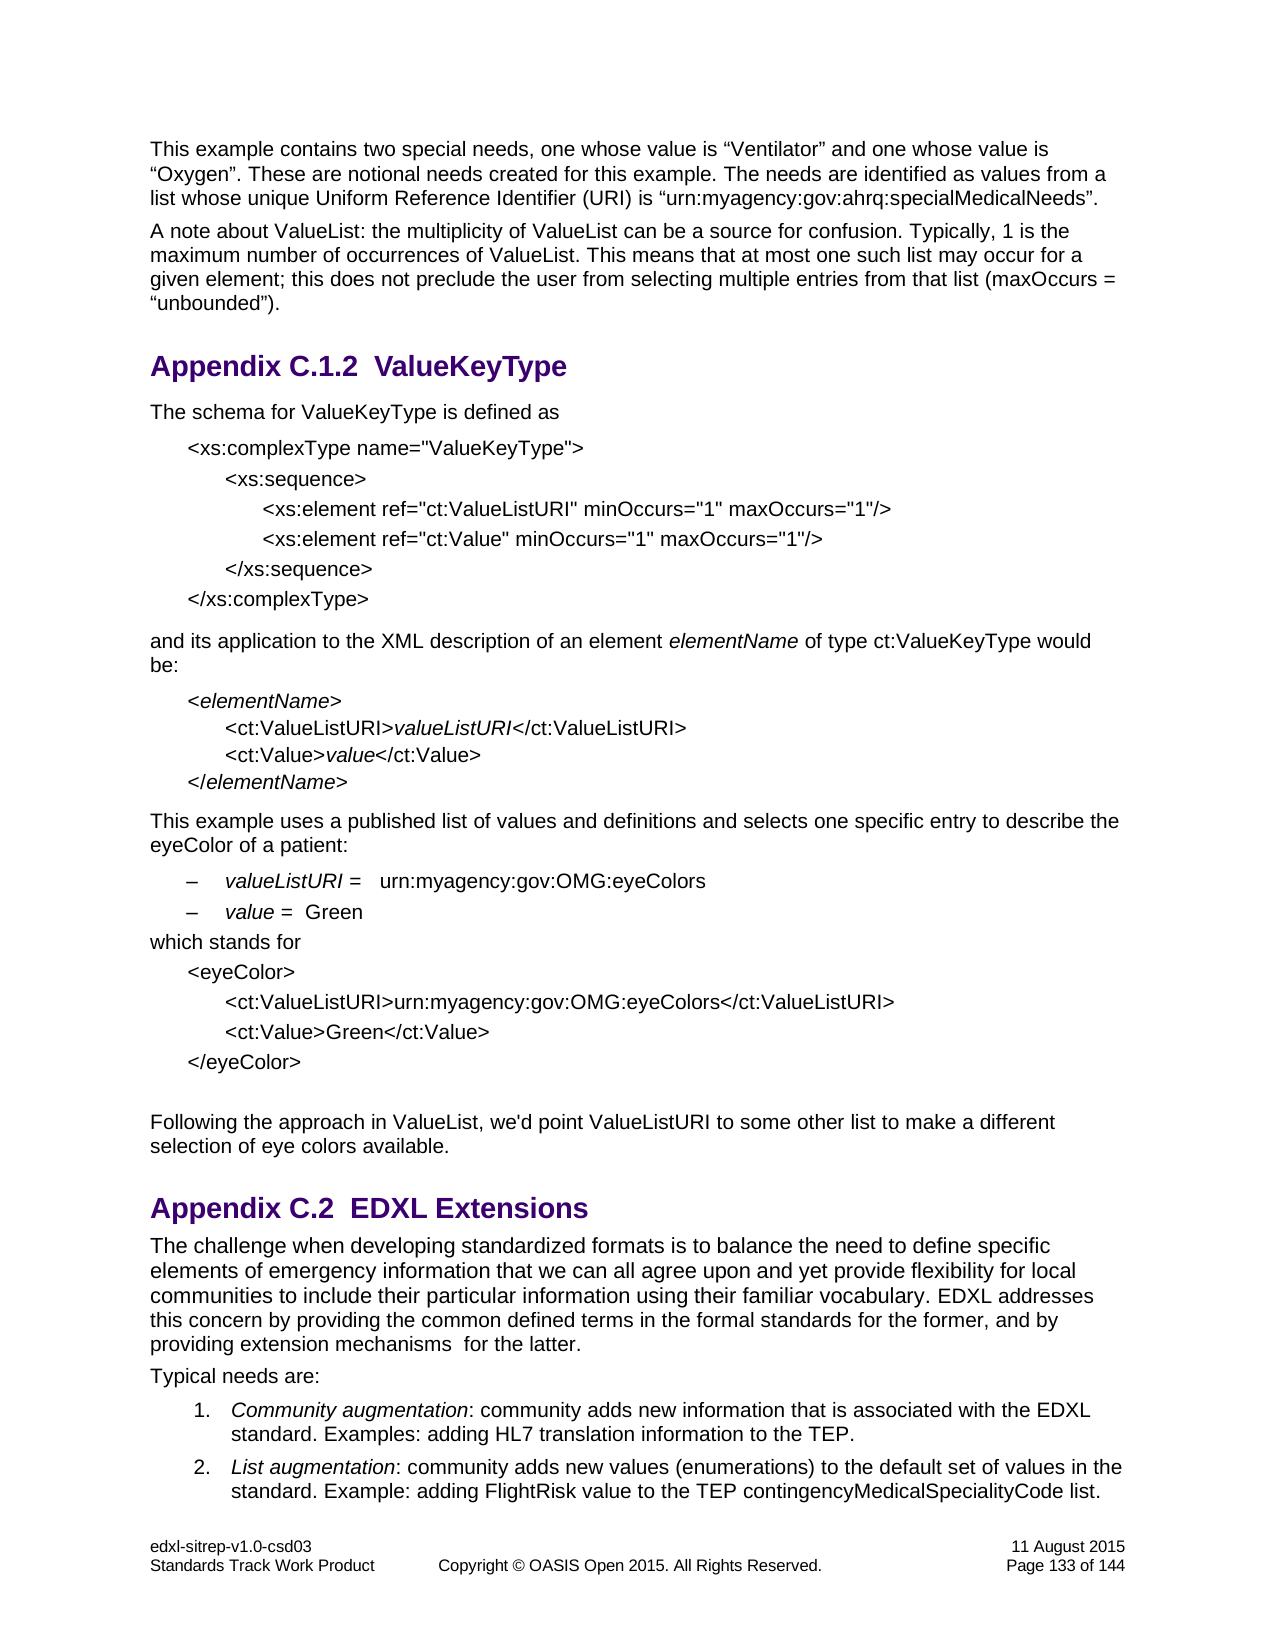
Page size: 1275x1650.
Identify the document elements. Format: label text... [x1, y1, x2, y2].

text This example uses a published list of values and definitions and selects one specific entry to describe the eyeColor of a patient: [150, 809, 1125, 857]
text A note about ValueList: the multiplicity of ValueList can be a source for confusion. Typically, 1 is the maximum number of occurrences of ValueList. This means that at most one such list may occur for a given element; this does not preclude the user from selecting multiple entries from that list (maxOccurs = “unbounded”). [150, 218, 1125, 315]
list List augmentation: community adds new values (enumerations) to the default set of values in the standard. Example: adding FlightRisk value to the TEP contingencyMedicalSpecialityCode list. [193, 1454, 1125, 1503]
list value = Green [186, 899, 1125, 924]
text </elementName> [187, 770, 1125, 794]
text <ct:Value>value</ct:Value> [187, 743, 1125, 767]
text Following the approach in ValueList, we'd point ValueListURI to some other list to make a different selection of eye colors available. [150, 1109, 1125, 1158]
text <elementName> [187, 689, 1125, 713]
subtitle ValueKeyType [150, 349, 1125, 382]
text </xs:sequence> [187, 557, 1125, 581]
text <xs:complexType name="ValueKeyType"> [187, 436, 1125, 460]
text <ct:ValueListURI>valueListURI</ct:ValueListURI> [187, 716, 1125, 740]
text </xs:complexType> [187, 587, 1125, 611]
list Community augmentation: community adds new information that is associated with the EDXL standard. Examples: adding HL7 translation information to the TEP. [193, 1397, 1125, 1446]
text <xs:sequence> [187, 466, 1125, 491]
list <eyeColor> [187, 960, 1125, 984]
text which stands for [150, 930, 1125, 954]
text The challenge when developing standardized formats is to balance the need to define specific elements of emergency information that we can all agree upon and yet provide flexibility for local communities to include their particular information using their familiar vocabulary. EDXL addresses this concern by providing the common defined terms in the formal standards for the former, and by providing extension mechanisms for the latter. [150, 1233, 1125, 1356]
list valueListURI = urn:myagency:gov:OMG:eyeColors [186, 869, 1125, 893]
list </eyeColor> [187, 1050, 1125, 1074]
text Typical needs are: [150, 1364, 1125, 1388]
text <xs:element ref="ct:Value" minOccurs="1" maxOccurs="1"/> [187, 527, 1125, 551]
text The schema for ValueKeyType is defined as [150, 400, 1125, 424]
text This example contains two special needs, one whose value is “Ventilator” and one whose value is “Oxygen”. These are notional needs created for this example. The needs are identified as values from a list whose unique Uniform Reference Identifier (URI) is “urn:myagency:gov:ahrq:specialMedicalNeeds”. [150, 137, 1125, 209]
list <ct:ValueListURI>urn:myagency:gov:OMG:eyeColors</ct:ValueListURI> [187, 990, 1125, 1014]
list <ct:Value>Green</ct:Value> [187, 1020, 1125, 1044]
text <xs:element ref="ct:ValueListURI" minOccurs="1" maxOccurs="1"/> [187, 497, 1125, 521]
subtitle EDXL Extensions [150, 1191, 1125, 1224]
text and its application to the XML description of an element elementName of type ct:ValueKeyType would be: [150, 629, 1125, 677]
